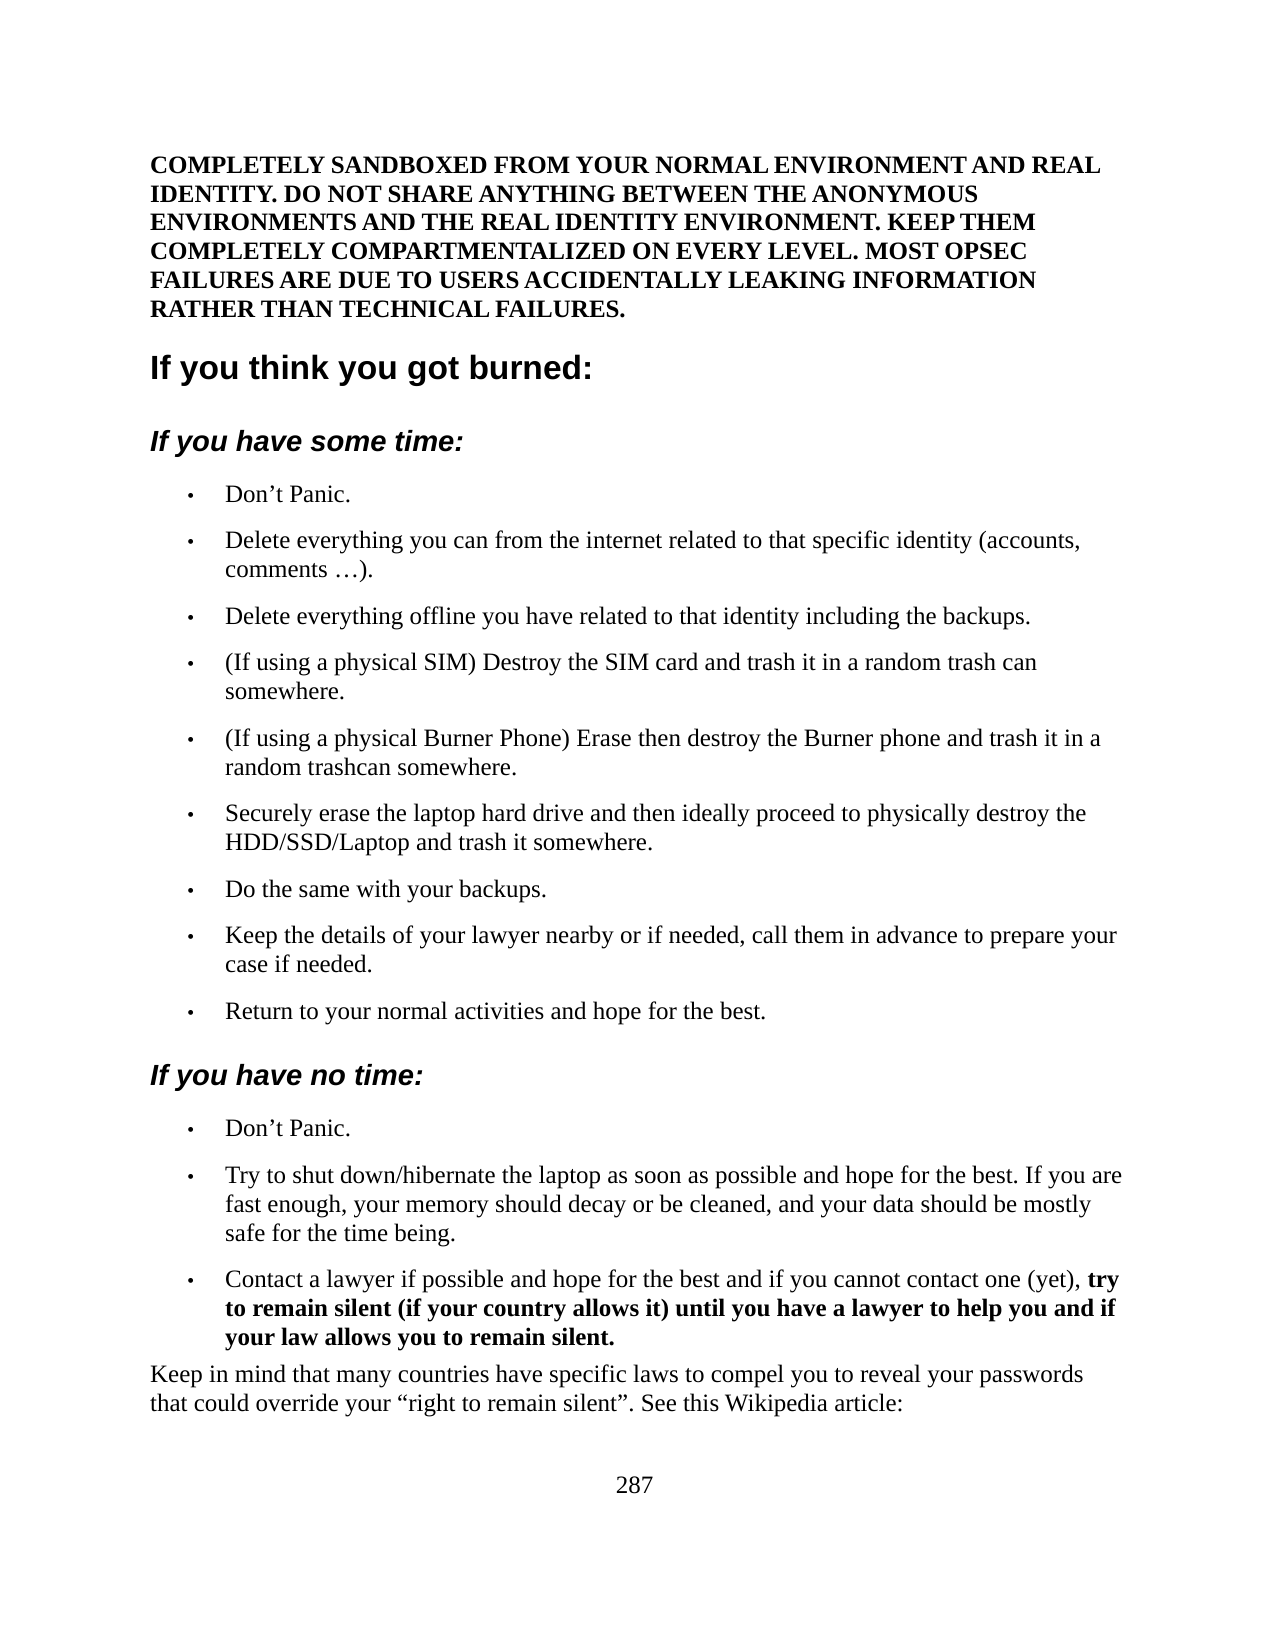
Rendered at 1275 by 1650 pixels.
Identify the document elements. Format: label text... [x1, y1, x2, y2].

list Delete everything offline you have related to that identity including the backups. [187, 601, 1125, 629]
list (If using a physical Burner Phone) Erase then destroy the Burner phone and trash it in a random trashcan somewhere. [187, 723, 1125, 780]
text COMPLETELY SANDBOXED FROM YOUR NORMAL ENVIRONMENT AND REAL IDENTITY. DO NOT SHARE ANYTHING BETWEEN THE ANONYMOUS ENVIRONMENTS AND THE REAL IDENTITY ENVIRONMENT. KEEP THEM COMPLETELY COMPARTMENTALIZED ON EVERY LEVEL. MOST OPSEC FAILURES ARE DUE TO USERS ACCIDENTALLY LEAKING INFORMATION RATHER THAN TECHNICAL FAILURES. [150, 150, 1125, 322]
list Don’t Panic. [187, 479, 1125, 507]
list Contact a lawyer if possible and hope for the best and if you cannot contact one (yet), try to remain silent (if your country allows it) until you have a lawyer to help you and if your law allows you to remain silent. [187, 1264, 1125, 1351]
subtitle If you have no time: [150, 1058, 1125, 1092]
subtitle If you think you got burned: [150, 347, 1125, 386]
list (If using a physical SIM) Destroy the SIM card and trash it in a random trash can somewhere. [187, 647, 1125, 705]
list Try to shut down/hibernate the laptop as soon as possible and hope for the best. If you are fast enough, your memory should decay or be cleaned, and your data should be mostly safe for the time being. [187, 1160, 1125, 1246]
list Return to your normal activities and hope for the best. [187, 996, 1125, 1024]
list Don’t Panic. [187, 1113, 1125, 1142]
text Keep in mind that many countries have specific laws to compel you to reveal your passwords that could override your “right to remain silent”. See this Wikipedia article: [150, 1359, 1125, 1417]
list Keep the details of your lawyer nearby or if needed, call them in advance to prepare your case if needed. [187, 920, 1125, 978]
list Delete everything you can from the internet related to that specific identity (accounts, comments …). [187, 525, 1125, 583]
list Do the same with your backups. [187, 874, 1125, 902]
list Securely erase the laptop hard drive and then ideally proceed to physically destroy the HDD/SSD/Laptop and trash it somewhere. [187, 798, 1125, 856]
subtitle If you have some time: [150, 424, 1125, 457]
